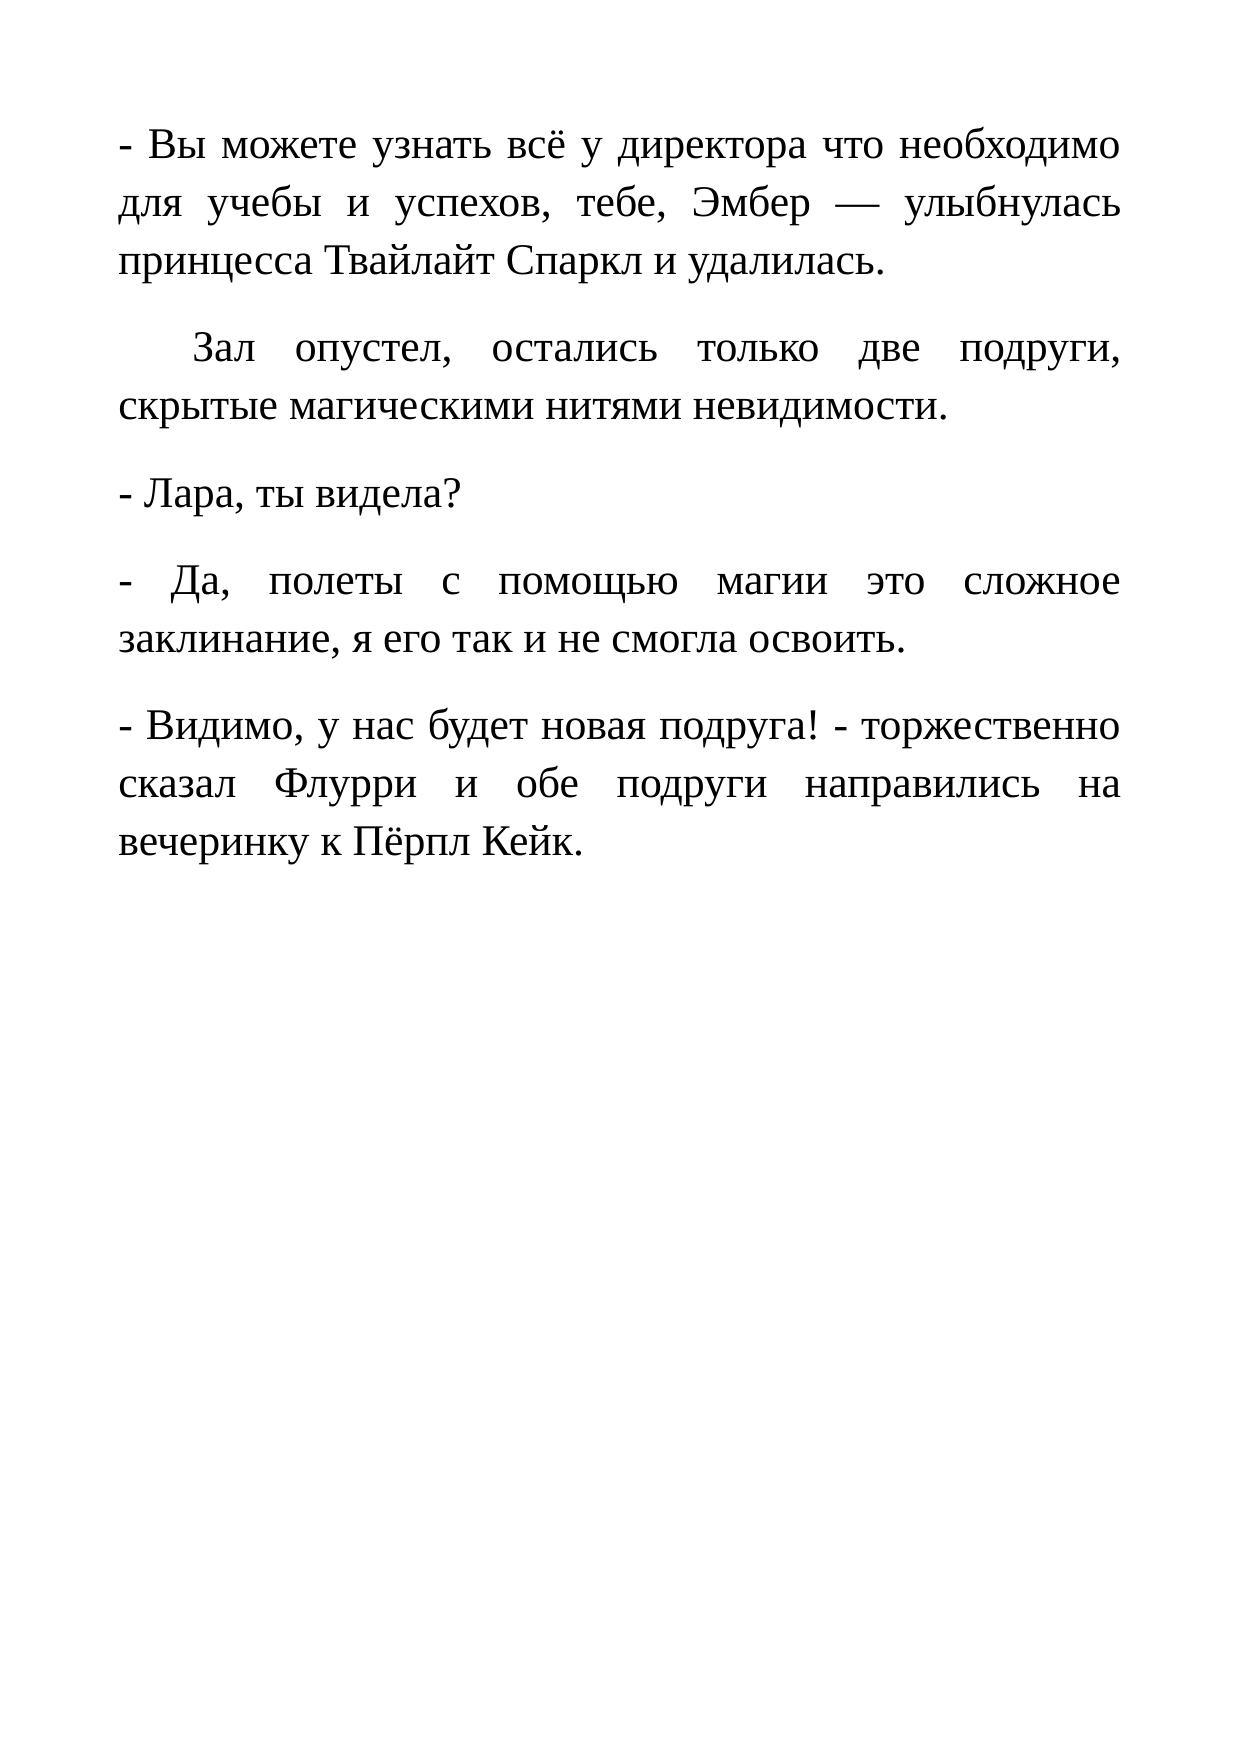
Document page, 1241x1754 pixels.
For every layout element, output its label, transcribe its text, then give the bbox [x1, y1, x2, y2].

text - Да, полеты с помощью магии это сложное заклинание, я его так и не смогла освоить. [118, 553, 1122, 662]
text - Вы можете узнать всё у директора что необходимо для учебы и успехов, тебе, Эмбер — улыбнулась принцесса Твайлайт Спаркл и удалилась. [118, 118, 1122, 284]
text Зал опустел, остались только две подруги, скрытые магическими нитями невидимости. [118, 321, 1122, 429]
text - Видимо, у нас будет новая подруга! - торжественно сказал Флурри и обе подруги направились на вечеринку к Пёрпл Кейк. [118, 698, 1122, 864]
text - Лара, ты видела? [118, 466, 1122, 516]
